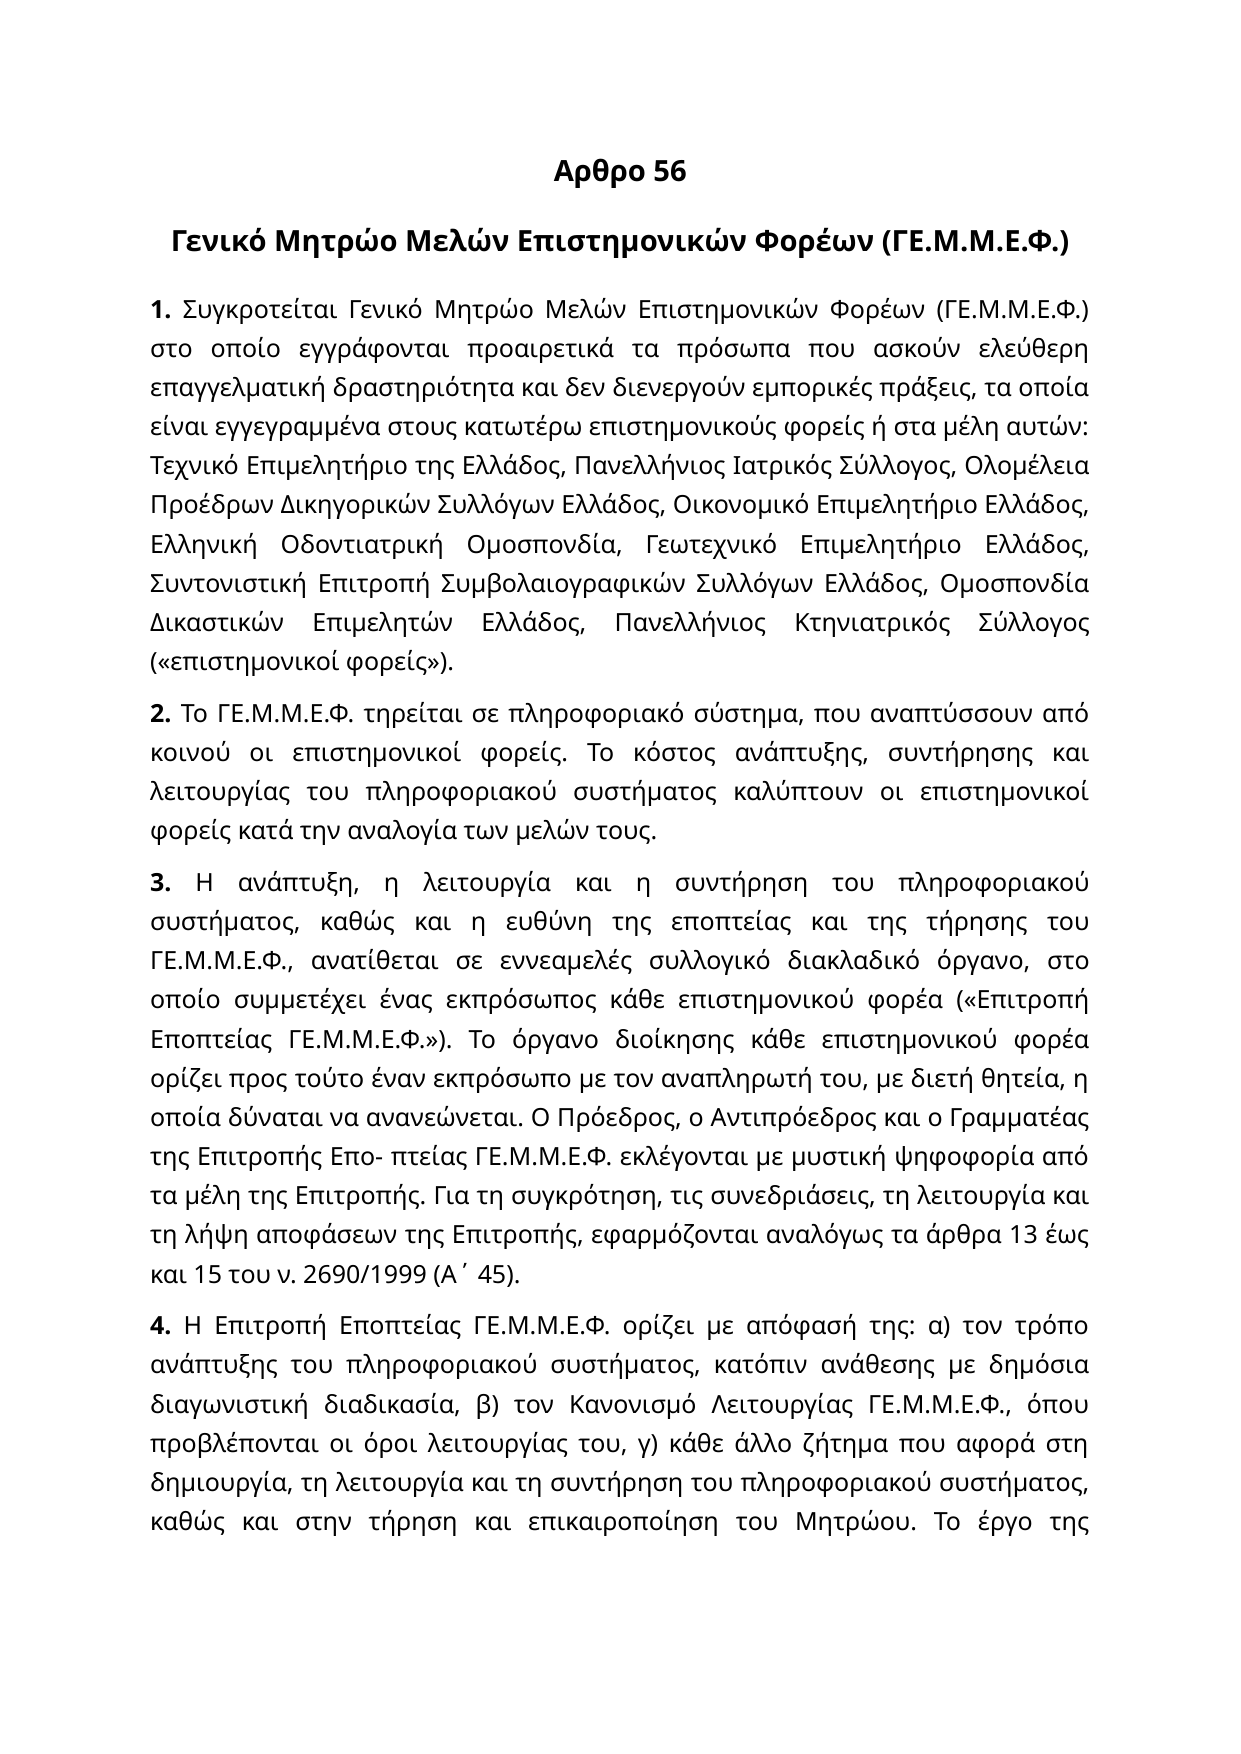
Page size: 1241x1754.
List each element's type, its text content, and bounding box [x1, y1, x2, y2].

subtitle Γενικό Μητρώο Μελών Επιστημονικών Φορέων (ΓΕ.Μ.Μ.Ε.Φ.) [150, 221, 1090, 260]
text 1. Συγκροτείται Γενικό Μητρώο Μελών Επιστημονικών Φορέων (ΓΕ.Μ.Μ.Ε.Φ.) στο οποίο εγγράφονται προαιρετικά τα πρόσωπα που ασκούν ελεύθερη επαγγελματική δραστηριότητα και δεν διενεργούν εμπορικές πράξεις, τα οποία είναι εγγεγραμμένα στους κατωτέρω επιστημονικούς φορείς ή στα μέλη αυτών: Τεχνικό Επιμελητήριο της Ελλάδος, Πανελλήνιος Ιατρικός Σύλλογος, Ολομέλεια Προέδρων Δικηγορικών Συλλόγων Ελλάδος, Οικονομικό Επιμελητήριο Ελλάδος, Ελληνική Οδοντιατρική Ομοσπονδία, Γεωτεχνικό Επιμελητήριο Ελλάδος, Συντονιστική Επιτροπή Συμβολαιογραφικών Συλλόγων Ελλάδος, Ομοσπονδία Δικαστικών Επιμελητών Ελλάδος, Πανελλήνιος Κτηνιατρικός Σύλλογος («επιστημονικοί φορείς»). [150, 291, 1090, 678]
text 2. Το ΓΕ.Μ.Μ.Ε.Φ. τηρείται σε πληροφοριακό σύστημα, που αναπτύσσουν από κοινού οι επιστημονικοί φορείς. Το κόστος ανάπτυξης, συντήρησης και λειτουργίας του πληροφοριακού συστήματος καλύπτουν οι επιστημονικοί φορείς κατά την αναλογία των μελών τους. [150, 695, 1090, 847]
text 4. Η Επιτροπή Εποπτείας ΓΕ.Μ.Μ.Ε.Φ. ορίζει με απόφασή της: α) τον τρόπο ανάπτυξης του πληροφοριακού συστήματος, κατόπιν ανάθεσης με δημόσια διαγωνιστική διαδικασία, β) τον Κανονισμό Λειτουργίας ΓΕ.Μ.Μ.Ε.Φ., όπου προβλέπονται οι όροι λειτουργίας του, γ) κάθε άλλο ζήτημα που αφορά στη δημιουργία, τη λειτουργία και τη συντήρηση του πληροφοριακού συστήματος, καθώς και στην τήρηση και επικαιροποίηση του Μητρώου. Το έργο της [150, 1308, 1090, 1538]
subtitle Αρθρο 56 [150, 150, 1090, 190]
text 3. Η ανάπτυξη, η λειτουργία και η συντήρηση του πληροφοριακού συστήματος, καθώς και η ευθύνη της εποπτείας και της τήρησης του ΓΕ.Μ.Μ.Ε.Φ., ανατίθεται σε εννεαμελές συλλογικό διακλαδικό όργανο, στο οποίο συμμετέχει ένας εκπρόσωπος κάθε επιστημονικού φορέα («Επιτροπή Εποπτείας ΓΕ.Μ.Μ.Ε.Φ.»). Το όργανο διοίκησης κάθε επιστημονικού φορέα ορίζει προς τούτο έναν εκπρόσωπο με τον αναπληρωτή του, με διετή θητεία, η οποία δύναται να ανανεώνεται. Ο Πρόεδρος, ο Αντιπρόεδρος και ο Γραμματέας της Επιτροπής Επο- πτείας ΓΕ.Μ.Μ.Ε.Φ. εκλέγονται με μυστική ψηφοφορία από τα μέλη της Επιτροπής. Για τη συγκρότηση, τις συνεδριάσεις, τη λειτουργία και τη λήψη αποφάσεων της Επιτροπής, εφαρμόζονται αναλόγως τα άρθρα 13 έως και 15 του ν. 2690/1999 (Α΄ 45). [150, 864, 1090, 1290]
